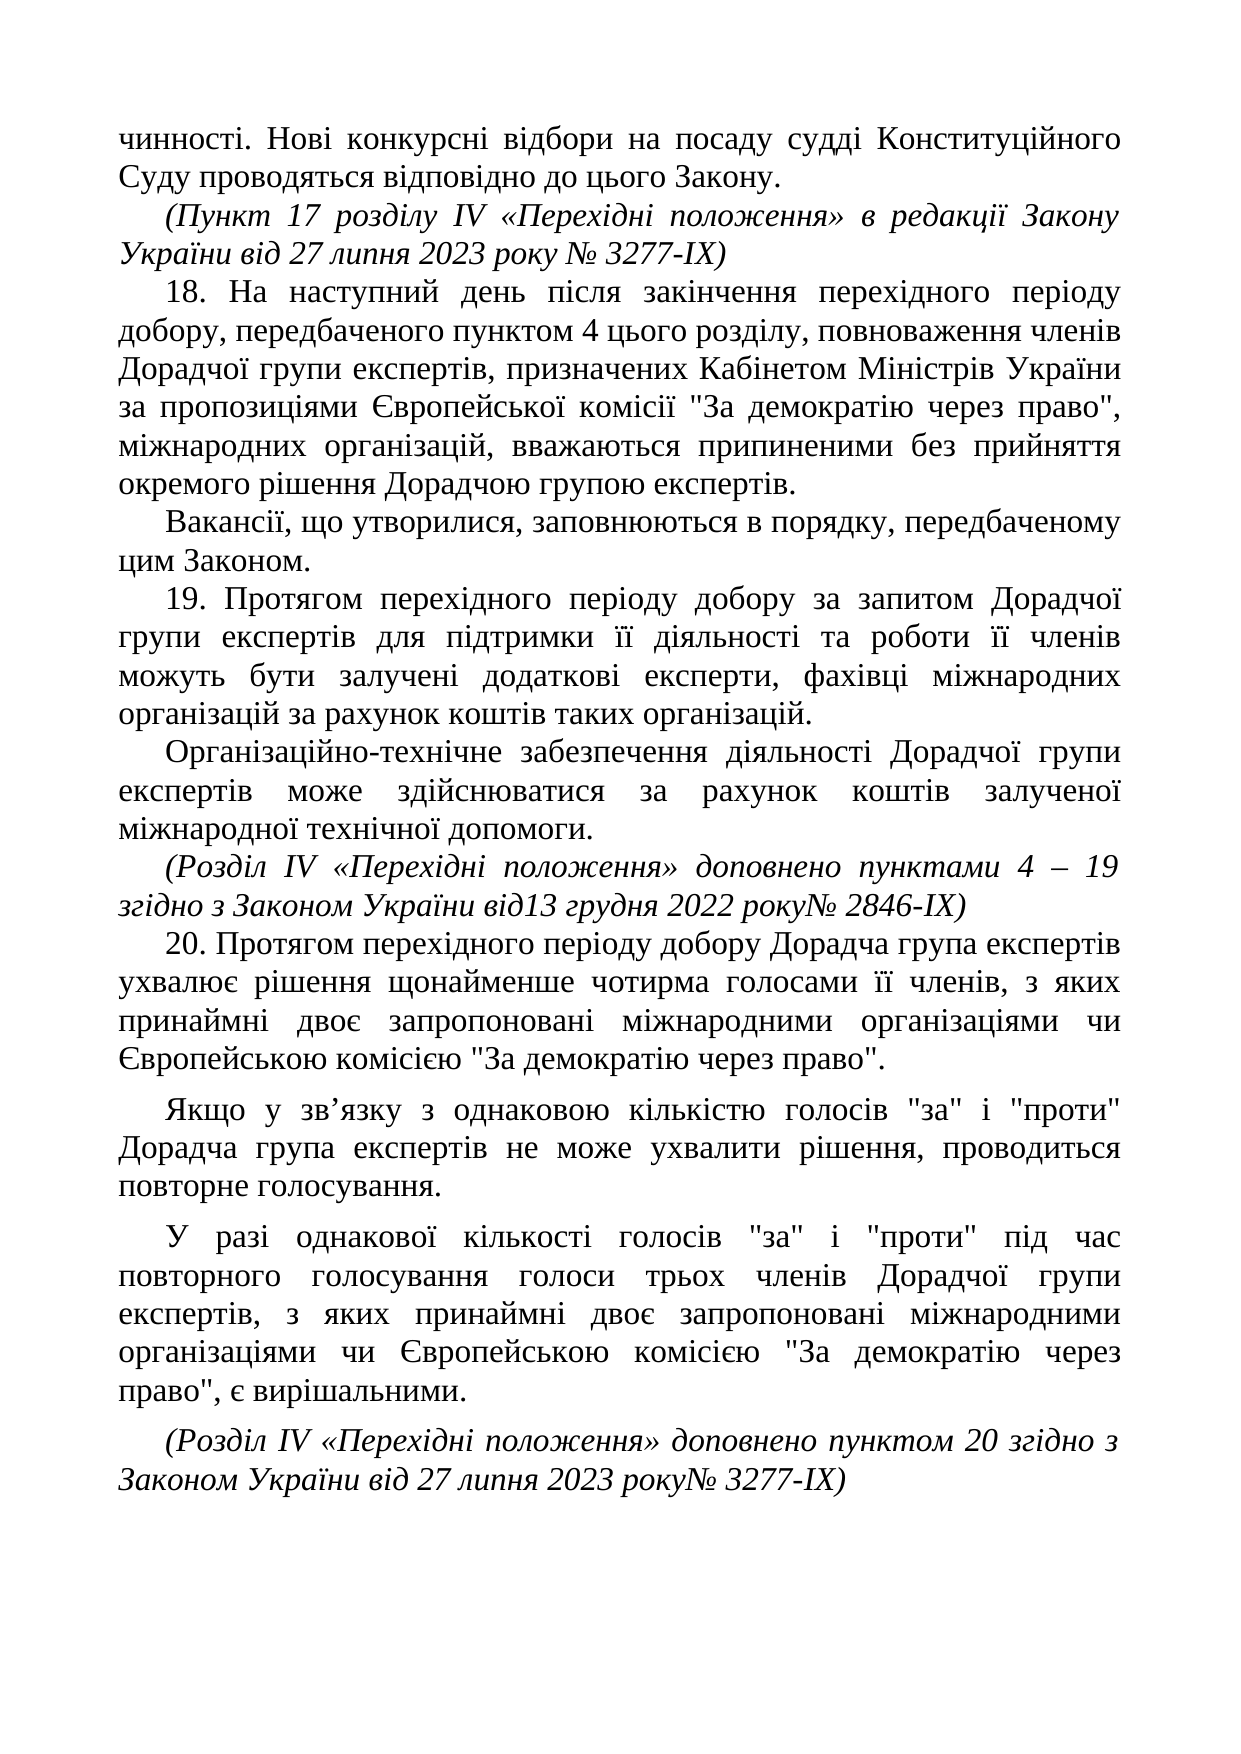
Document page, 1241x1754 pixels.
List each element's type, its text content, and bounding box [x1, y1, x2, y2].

text (Розділ IV «Перехідні положення» доповнено пунктами 4 – 19 згідно з Законом України від13 грудня 2022 року№ 2846-IX) [118, 846, 1122, 923]
text 20. Протягом перехідного періоду добору Дорадча група експертів ухвалює рішення щонайменше чотирма голосами її членів, з яких принаймні двоє запропоновані міжнародними організаціями чи Європейською комісією "За демократію через право". [118, 923, 1122, 1076]
text (Розділ IV «Перехідні положення» доповнено пунктом 20 згідно з Законом України від 27 липня 2023 року№ 3277-IX) [118, 1421, 1122, 1497]
text Якщо у зв’язку з однаковою кількістю голосів "за" і "проти" Дорадча група експертів не може ухвалити рішення, проводиться повторне голосування. [118, 1089, 1122, 1204]
text 19. Протягом перехідного періоду добору за запитом Дорадчої групи експертів для підтримки її діяльності та роботи її членів можуть бути залучені додаткові експерти, фахівці міжнародних організацій за рахунок коштів таких організацій. [118, 578, 1122, 731]
text Вакансії, що утворилися, заповнюються в порядку, передбаченому цим Законом. [118, 501, 1122, 578]
text чинності. Нові конкурсні відбори на посаду судді Конституційного Суду проводяться відповідно до цього Закону. [118, 118, 1122, 195]
text У разі однакової кількості голосів "за" і "проти" під час повторного голосування голоси трьох членів Дорадчої групи експертів, з яких принаймні двоє запропоновані міжнародними організаціями чи Європейською комісією "За демократію через право", є вирішальними. [118, 1216, 1122, 1408]
text (Пункт 17 розділу IV «Перехідні положення» в редакції Закону України від 27 липня 2023 року № 3277-IX) [118, 195, 1122, 271]
text Організаційно-технічне забезпечення діяльності Дорадчої групи експертів може здійснюватися за рахунок коштів залученої міжнародної технічної допомоги. [118, 731, 1122, 846]
text 18. На наступний день після закінчення перехідного періоду добору, передбаченого пунктом 4 цього розділу, повноваження членів Дорадчої групи експертів, призначених Кабінетом Міністрів України за пропозиціями Європейської комісії "За демократію через право", міжнародних організацій, вважаються припиненими без прийняття окремого рішення Дорадчою групою експертів. [118, 271, 1122, 501]
